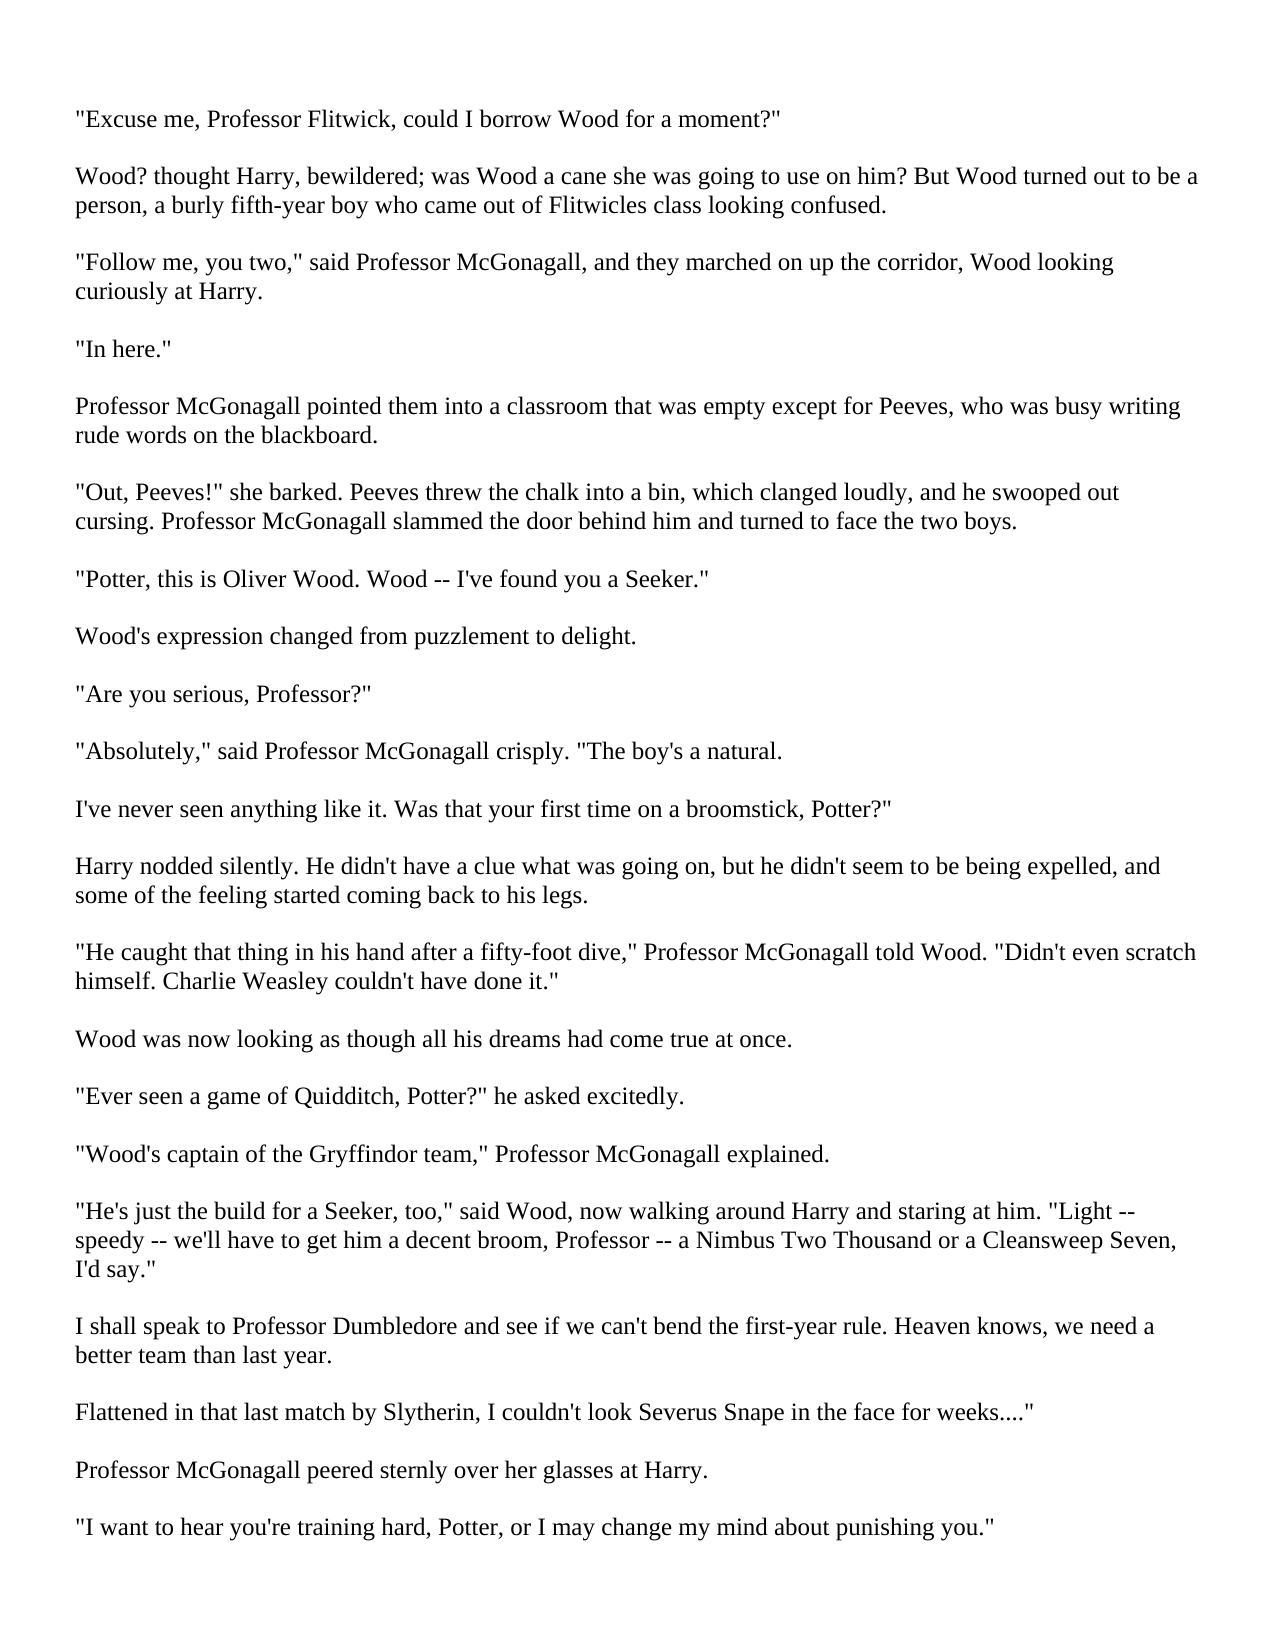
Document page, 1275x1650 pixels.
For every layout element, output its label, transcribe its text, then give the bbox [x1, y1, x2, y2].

text "He caught that thing in his hand after a fifty-foot dive," Professor McGonagall told Wood. "Didn't even scratch himself. Charlie Weasley couldn't have done it." [75, 937, 1200, 995]
text Wood was now looking as though all his dreams had come true at once. [75, 1024, 1200, 1052]
text "He's just the build for a Seeker, too," said Wood, now walking around Harry and staring at him. "Light -- speedy -- we'll have to get him a decent broom, Professor -- a Nimbus Two Thousand or a Cleansweep Seven, I'd say." [75, 1196, 1200, 1282]
text "Out, Peeves!" she barked. Peeves threw the chalk into a bin, which clanged loudly, and he swooped out cursing. Professor McGonagall slammed the door behind him and turned to face the two boys. [75, 477, 1200, 535]
text "Wood's captain of the Gryffindor team," Professor McGonagall explained. [75, 1139, 1200, 1167]
text Professor McGonagall pointed them into a classroom that was empty except for Peeves, who was busy writing rude words on the blackboard. [75, 391, 1200, 449]
text "Ever seen a game of Quidditch, Potter?" he asked excitedly. [75, 1081, 1200, 1110]
text "In here." [75, 334, 1200, 362]
text I shall speak to Professor Dumbledore and see if we can't bend the first-year rule. Heaven knows, we need a better team than last year. [75, 1311, 1200, 1369]
text I've never seen anything like it. Was that your first time on a broomstick, Potter?" [75, 794, 1200, 822]
text "Follow me, you two," said Professor McGonagall, and they marched on up the corridor, Wood looking curiously at Harry. [75, 247, 1200, 305]
text "Absolutely," said Professor McGonagall crisply. "The boy's a natural. [75, 736, 1200, 765]
text "Are you serious, Professor?" [75, 679, 1200, 707]
text Flattened in that last match by Slytherin, I couldn't look Severus Snape in the face for weeks...." [75, 1397, 1200, 1426]
text "Excuse me, Professor Flitwick, could I borrow Wood for a moment?" [75, 104, 1200, 132]
text "I want to hear you're training hard, Potter, or I may change my mind about punishing you." [75, 1512, 1200, 1541]
text Professor McGonagall peered sternly over her glasses at Harry. [75, 1455, 1200, 1484]
text Wood? thought Harry, bewildered; was Wood a cane she was going to use on him? But Wood turned out to be a person, a burly fifth-year boy who came out of Flitwicles class looking confused. [75, 161, 1200, 219]
text Harry nodded silently. He didn't have a clue what was going on, but he didn't seem to be being expelled, and some of the feeling started coming back to his legs. [75, 851, 1200, 909]
text Wood's expression changed from puzzlement to delight. [75, 621, 1200, 650]
text "Potter, this is Oliver Wood. Wood -- I've found you a Seeker." [75, 564, 1200, 592]
